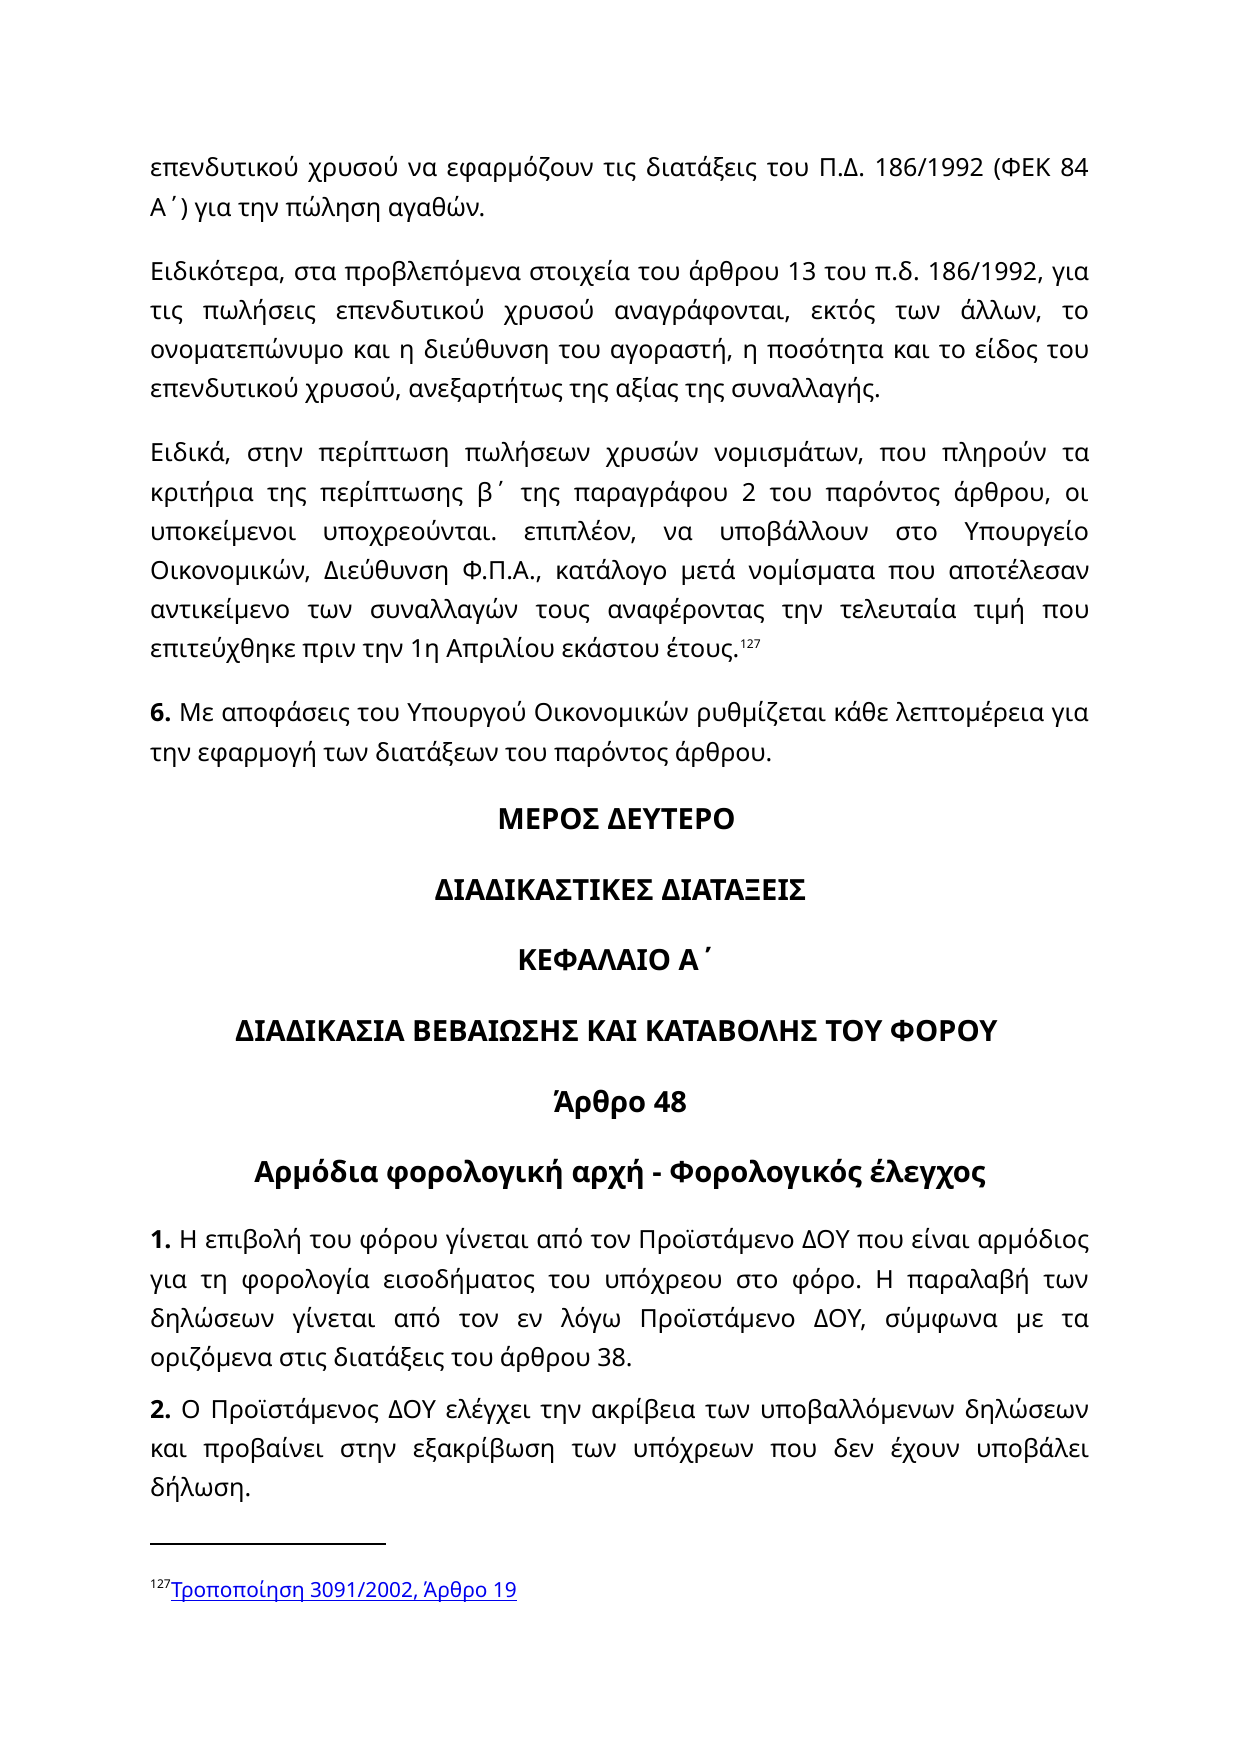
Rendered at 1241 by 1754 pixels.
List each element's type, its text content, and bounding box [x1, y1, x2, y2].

subtitle ΚΕΦΑΛΑΙΟ Α΄ [150, 939, 1090, 979]
text Ειδικότερα, στα προβλεπόμενα στοιχεία του άρθρου 13 του π.δ. 186/1992, για τις πωλήσεις επενδυτικού χρυσού αναγράφονται, εκτός των άλλων, το ονοματεπώνυμο και η διεύθυνση του αγοραστή, η ποσότητα και το είδος του επενδυτικού χρυσού, ανεξαρτήτως της αξίας της συναλλαγής. [150, 253, 1090, 405]
text 2. Ο Προϊστάμενος ΔΟΥ ελέγχει την ακρίβεια των υποβαλλόμενων δηλώσεων και προβαίνει στην εξακρίβωση των υπόχρεων που δεν έχουν υποβάλει δήλωση. [150, 1391, 1090, 1504]
subtitle ΔΙΑΔΙΚΑΣΤΙΚΕΣ ΔΙΑΤΑΞΕΙΣ [150, 869, 1090, 909]
subtitle ΔΙΑΔΙΚΑΣΙΑ ΒΕΒΑΙΩΣΗΣ ΚΑΙ ΚΑΤΑΒΟΛΗΣ ΤΟΥ ΦΟΡΟΥ [150, 1010, 1090, 1050]
subtitle ΜΕΡΟΣ ΔΕΥΤΕΡΟ [150, 798, 1090, 838]
text 1. Η επιβολή του φόρου γίνεται από τον Προϊστάμενο ΔΟΥ που είναι αρμόδιος για τη φορολογία εισοδήματος του υπόχρεου στο φόρο. Η παραλαβή των δηλώσεων γίνεται από τον εν λόγω Προϊστάμενο ΔΟΥ, σύμφωνα με τα οριζόμενα στις διατάξεις του άρθρου 38. [150, 1222, 1090, 1374]
text επενδυτικού χρυσού να εφαρμόζουν τις διατάξεις του Π.Δ. 186/1992 (ΦΕΚ 84 Α΄) για την πώληση αγαθών. [150, 150, 1090, 223]
text 6. Με αποφάσεις του Υπουργού Οικονομικών ρυθμίζεται κάθε λεπτομέρεια για την εφαρμογή των διατάξεων του παρόντος άρθρου. [150, 695, 1090, 768]
text Τροποποίηση 3091/2002, Άρθρο 19 [150, 1576, 1090, 1604]
text Ειδικά, στην περίπτωση πωλήσεων χρυσών νομισμάτων, που πληρούν τα κριτήρια της περίπτωσης β΄ της παραγράφου 2 του παρόντος άρθρου, οι υποκείμενοι υποχρεούνται. επιπλέον, να υποβάλλουν στο Υπουργείο Οικονομικών, Διεύθυνση Φ.Π.Α., κατάλογο μετά νομίσματα που αποτέλεσαν αντικείμενο των συναλλαγών τους αναφέροντας την τελευταία τιμή που επιτεύχθηκε πριν την 1η Απριλίου εκάστου έτους. [150, 435, 1090, 665]
subtitle Αρμόδια φορολογική αρχή - Φορολογικός έλεγχος [150, 1151, 1090, 1191]
subtitle Άρθρο 48 [150, 1081, 1090, 1121]
